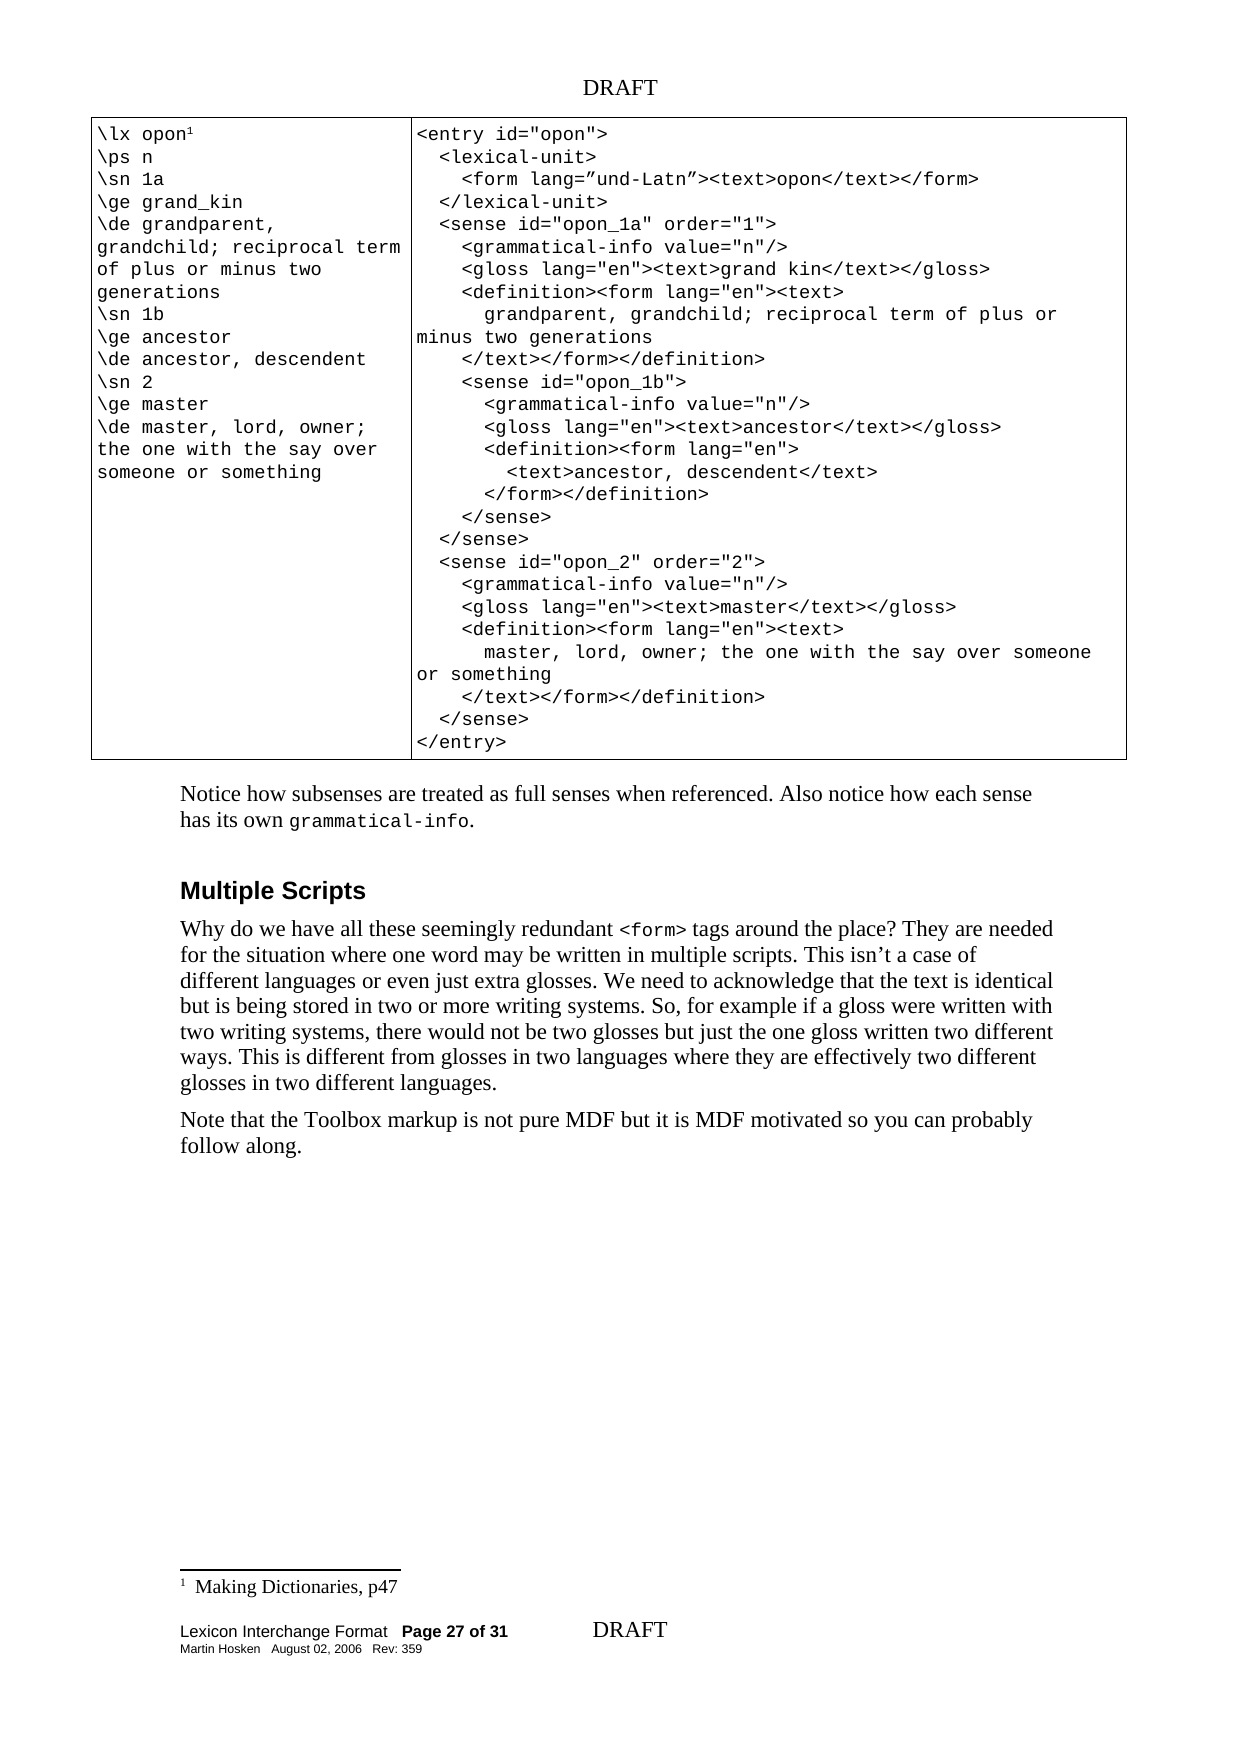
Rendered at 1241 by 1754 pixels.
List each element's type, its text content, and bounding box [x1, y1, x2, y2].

subtitle Multiple Scripts [180, 877, 1061, 904]
text Note that the Toolbox markup is not pure MDF but it is MDF motivated so you can probably follow along. [180, 1107, 1061, 1158]
text Notice how subsenses are treated as full senses when referenced. Also notice how each sense has its own grammatical-info. [180, 781, 1061, 833]
text Why do we have all these seemingly redundant <form> tags around the place? They are needed for the situation where one word may be written in multiple scripts. This isn’t a case of different languages or even just extra glosses. We need to acknowledge that the text is identical but is being stored in two or more writing systems. So, for example if a gloss were written with two writing systems, there would not be two glosses but just the one gloss written two different ways. This is different from glosses in two languages where they are effectively two different glosses in two different languages. [180, 916, 1061, 1095]
table_header <entry id="opon"> <lexical-unit> <form lang=”und-Latn”><text>opon</text></form> </lexical-unit> <sense id="opon_1a" order="1"> <grammatical-info value="n"/> <gloss lang="en"><text>grand kin</text></gloss> <definition><form lang="en"><text> grandparent, grandchild; reciprocal term of plus or minus two generations </text></form></definition> <sense id="opon_1b"> <grammatical-info value="n"/> <gloss lang="en"><text>ancestor</text></gloss> <definition><form lang="en"> <text>ancestor, descendent</text> </form></definition> </sense> </sense> <sense id="opon_2" order="2"> <grammatical-info value="n"/> <gloss lang="en"><text>master</text></gloss> <definition><form lang="en"><text> master, lord, owner; the one with the say over someone or something </text></form></definition> </sense> </entry> [412, 118, 1126, 758]
table_header \lx opon \ps n \sn 1a \ge grand_kin \de grandparent, grandchild; reciprocal term of plus or minus two generations \sn 1b \ge ancestor \de ancestor, descendent \sn 2 \ge master \de master, lord, owner; the one with the say over someone or something [92, 118, 411, 758]
